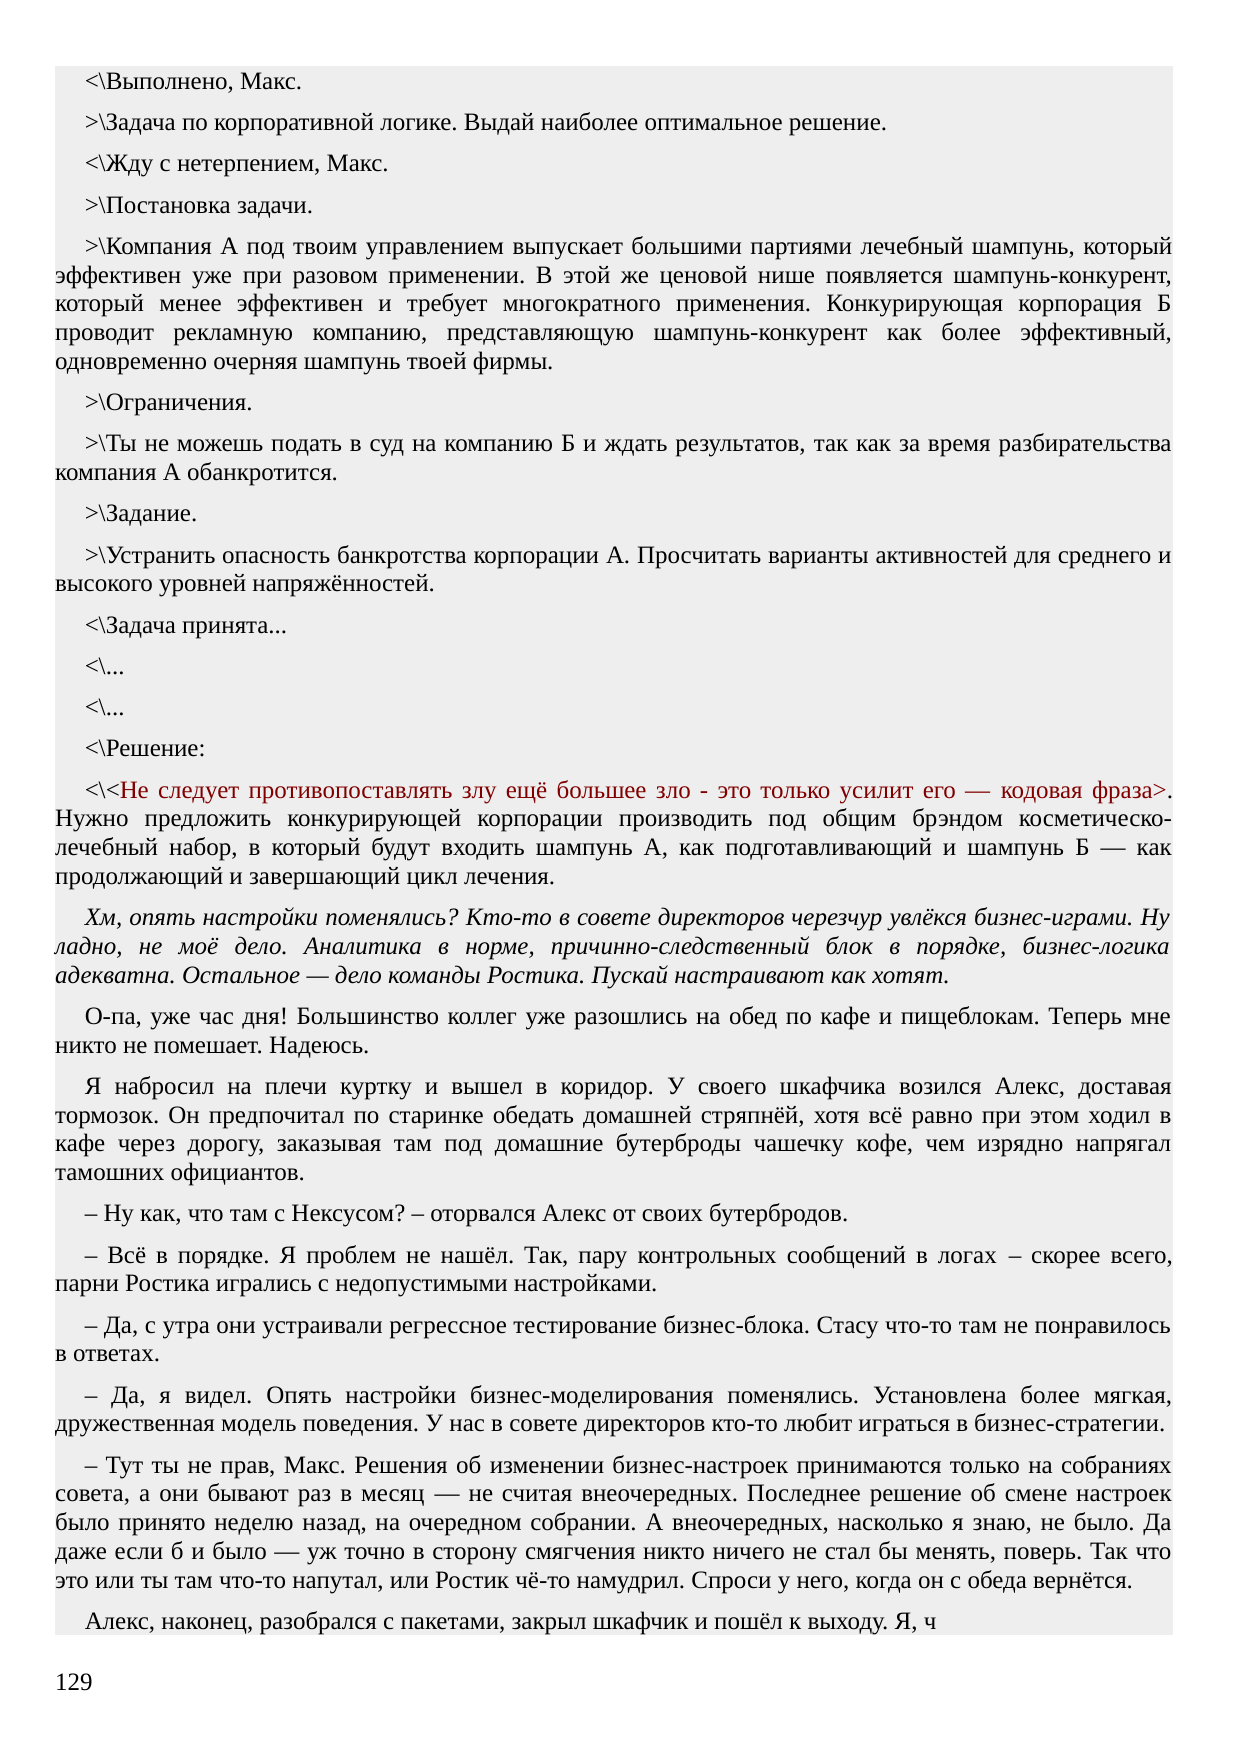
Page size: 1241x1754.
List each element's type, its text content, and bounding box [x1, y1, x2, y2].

text <\... [55, 651, 1173, 680]
text >\Компания А под твоим управлением выпускает большими партиями лечебный шампунь, который эффективен уже при разовом применении. В этой же ценовой нише появляется шампунь-конкурент, который менее эффективен и требует многократного применения. Конкурирующая корпорация Б проводит рекламную компанию, представляющую шампунь-конкурент как более эффективный, одновременно очерняя шампунь твоей фирмы. [55, 231, 1173, 375]
text Я набросил на плечи куртку и вышел в коридор. У своего шкафчика возился Алекс, доставая тормозок. Он предпочитал по старинке обедать домашней стряпнёй, хотя всё равно при этом ходил в кафе через дорогу, заказывая там под домашние бутерброды чашечку кофе, чем изрядно напрягал тамошних официантов. [55, 1071, 1173, 1186]
text – Ну как, что там с Нексусом? – оторвался Алекс от своих бутербродов. [55, 1198, 1173, 1227]
text >\Ограничения. [55, 387, 1173, 416]
text <\<Не следует противопоставлять злу ещё большее зло - это только усилит его — кодовая фраза>. Нужно предложить конкурирующей корпорации производить под общим брэндом косметическо-лечебный набор, в который будут входить шампунь А, как подготавливающий и шампунь Б — как продолжающий и завершающий цикл лечения. [55, 775, 1173, 890]
text >\Устранить опасность банкротства корпорации А. Просчитать варианты активностей для среднего и высокого уровней напряжённостей. [55, 540, 1173, 597]
text – Тут ты не прав, Макс. Решения об изменении бизнес-настроек принимаются только на собраниях совета, а они бывают раз в месяц — не считая внеочередных. Последнее решение об смене настроек было принято неделю назад, на очередном собрании. А внеочередных, насколько я знаю, не было. Да даже если б и было — уж точно в сторону смягчения никто ничего не стал бы менять, поверь. Так что это или ты там что-то напутал, или Ростик чё-то намудрил. Спроси у него, когда он с обеда вернётся. [55, 1450, 1173, 1593]
text <\Решение: [55, 733, 1173, 762]
text >\Постановка задачи. [55, 190, 1173, 218]
text О-па, уже час дня! Большинство коллег уже разошлись на обед по кафе и пищеблокам. Теперь мне никто не помешает. Надеюсь. [55, 1001, 1173, 1058]
text – Да, я видел. Опять настройки бизнес-моделирования поменялись. Установлена более мягкая, дружественная модель поведения. У нас в совете директоров кто-то любит играться в бизнес-стратегии. [55, 1380, 1173, 1437]
text >\Задача по корпоративной логике. Выдай наиболее оптимальное решение. [55, 107, 1173, 136]
text <\Жду с нетерпением, Макс. [55, 148, 1173, 177]
text – Всё в порядке. Я проблем не нашёл. Так, пару контрольных сообщений в логах – скорее всего, парни Ростика игрались с недопустимыми настройками. [55, 1240, 1173, 1297]
text >\Ты не можешь подать в суд на компанию Б и ждать результатов, так как за время разбирательства компания А обанкротится. [55, 428, 1173, 486]
text >\Задание. [55, 498, 1173, 527]
text – Да, с утра они устраивали регрессное тестирование бизнес-блока. Стасу что-то там не понравилось в ответах. [55, 1310, 1173, 1367]
text <\... [55, 692, 1173, 721]
text Хм, опять настройки поменялись? Кто-то в совете директоров черезчур увлёкся бизнес-играми. Ну ладно, не моё дело. Аналитика в норме, причинно-следственный блок в порядке, бизнес-логика адекватна. Остальное — дело команды Ростика. Пускай настраивают как хотят. [55, 902, 1173, 988]
text Алекс, наконец, разобрался с пакетами, закрыл шкафчик и пошёл к выходу. Я, ч [55, 1606, 1173, 1635]
text <\Выполнено, Макс. [55, 66, 1173, 95]
text <\Задача принята... [55, 610, 1173, 638]
